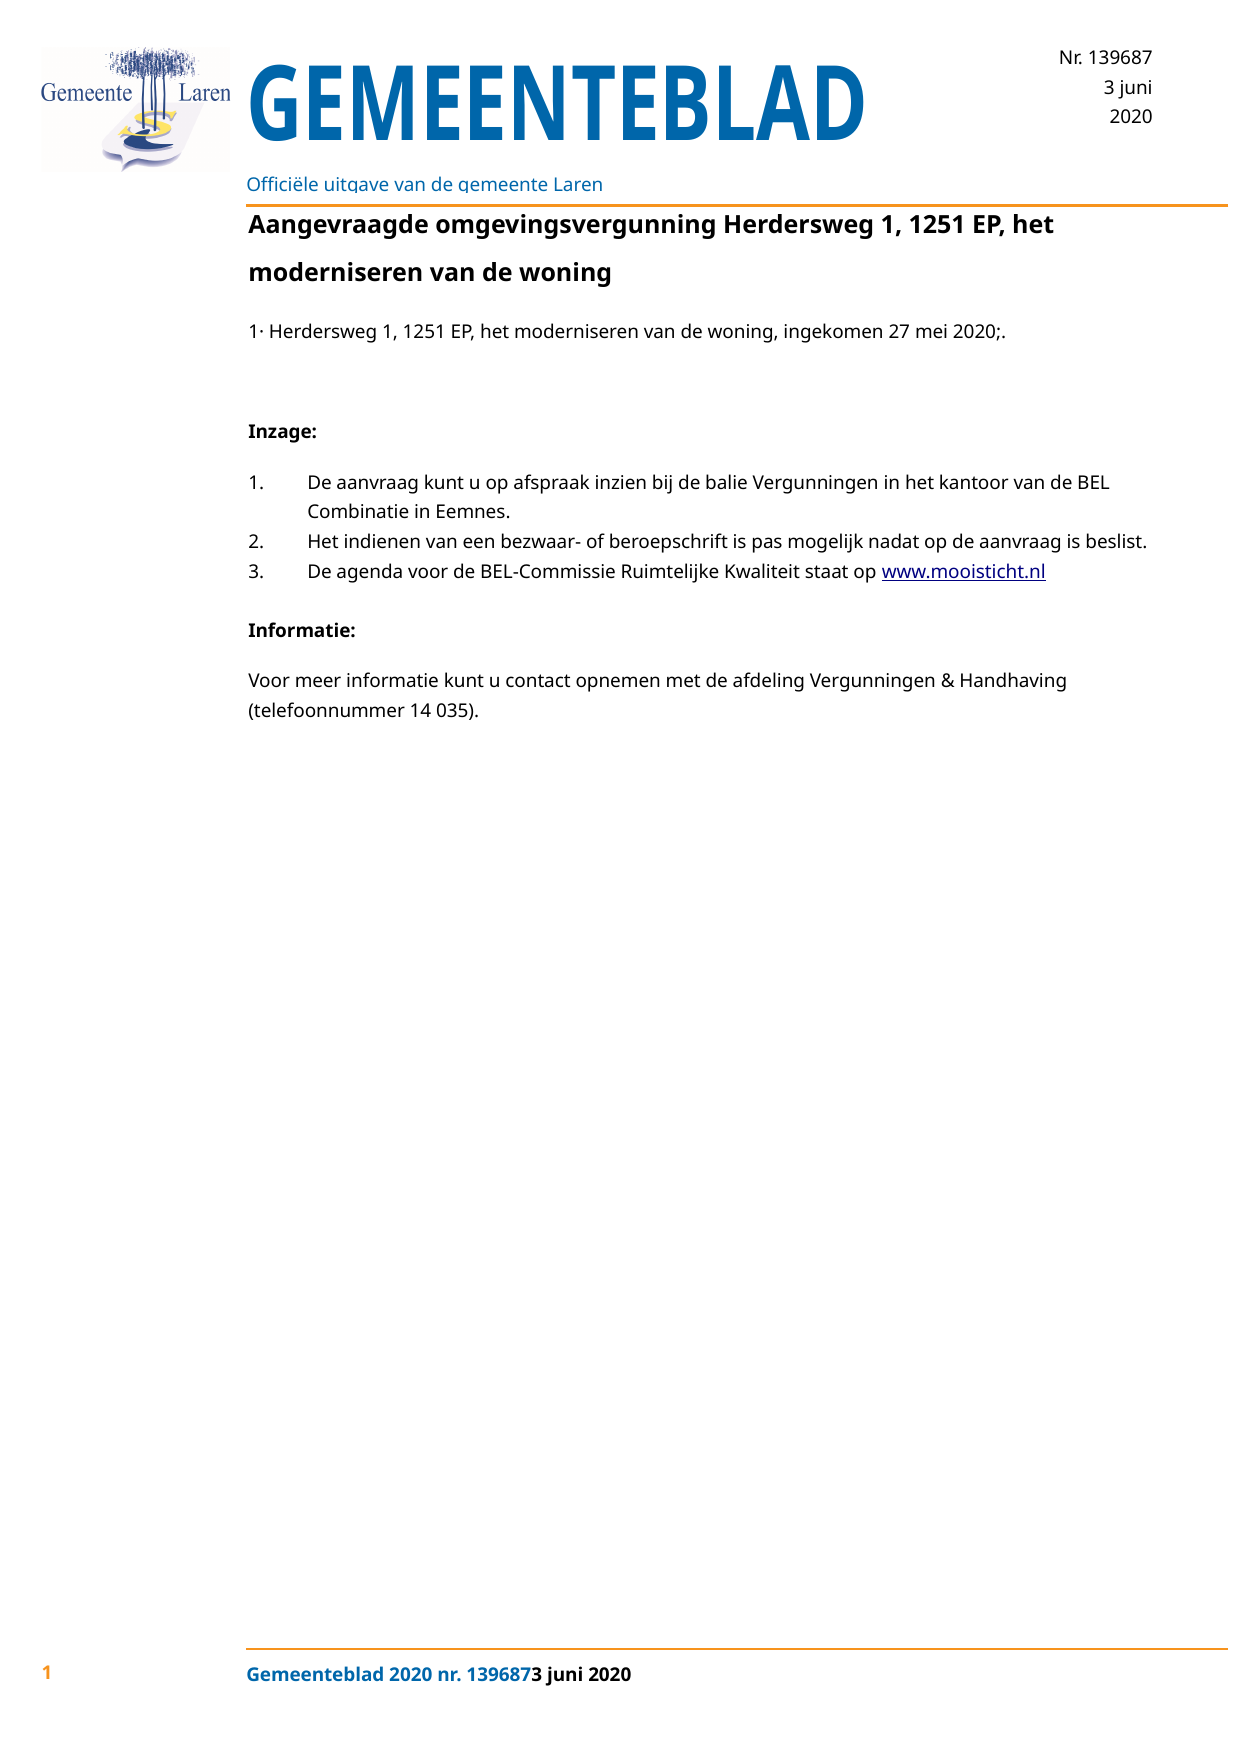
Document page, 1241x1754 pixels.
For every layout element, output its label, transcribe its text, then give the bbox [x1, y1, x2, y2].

text Voor meer informatie kunt u contact opnemen met de afdeling Vergunningen & Handhaving (telefoonnummer 14 035). [248, 667, 1152, 723]
list De aanvraag kunt u op afspraak inzien bij de balie Vergunningen in het kantoor van de BEL Combinatie in Eemnes. [248, 469, 1152, 524]
list De agenda voor de BEL-Commissie Ruimtelijke Kwaliteit staat op www.mooisticht.nl [248, 558, 1152, 584]
list Het indienen van een bezwaar- of beroepschrift is pas mogelijk nadat op de aanvraag is beslist. [248, 528, 1152, 554]
text Inzage: [248, 419, 1152, 444]
text Aangevraagde omgevingsvergunning Herdersweg 1, 1251 EP, het moderniseren van de woning [248, 207, 1152, 288]
text Informatie: [248, 617, 1152, 643]
text 1· Herdersweg 1, 1251 EP, het moderniseren van de woning, ingekomen 27 mei 2020;. [248, 318, 1152, 344]
picture [41, 47, 231, 172]
